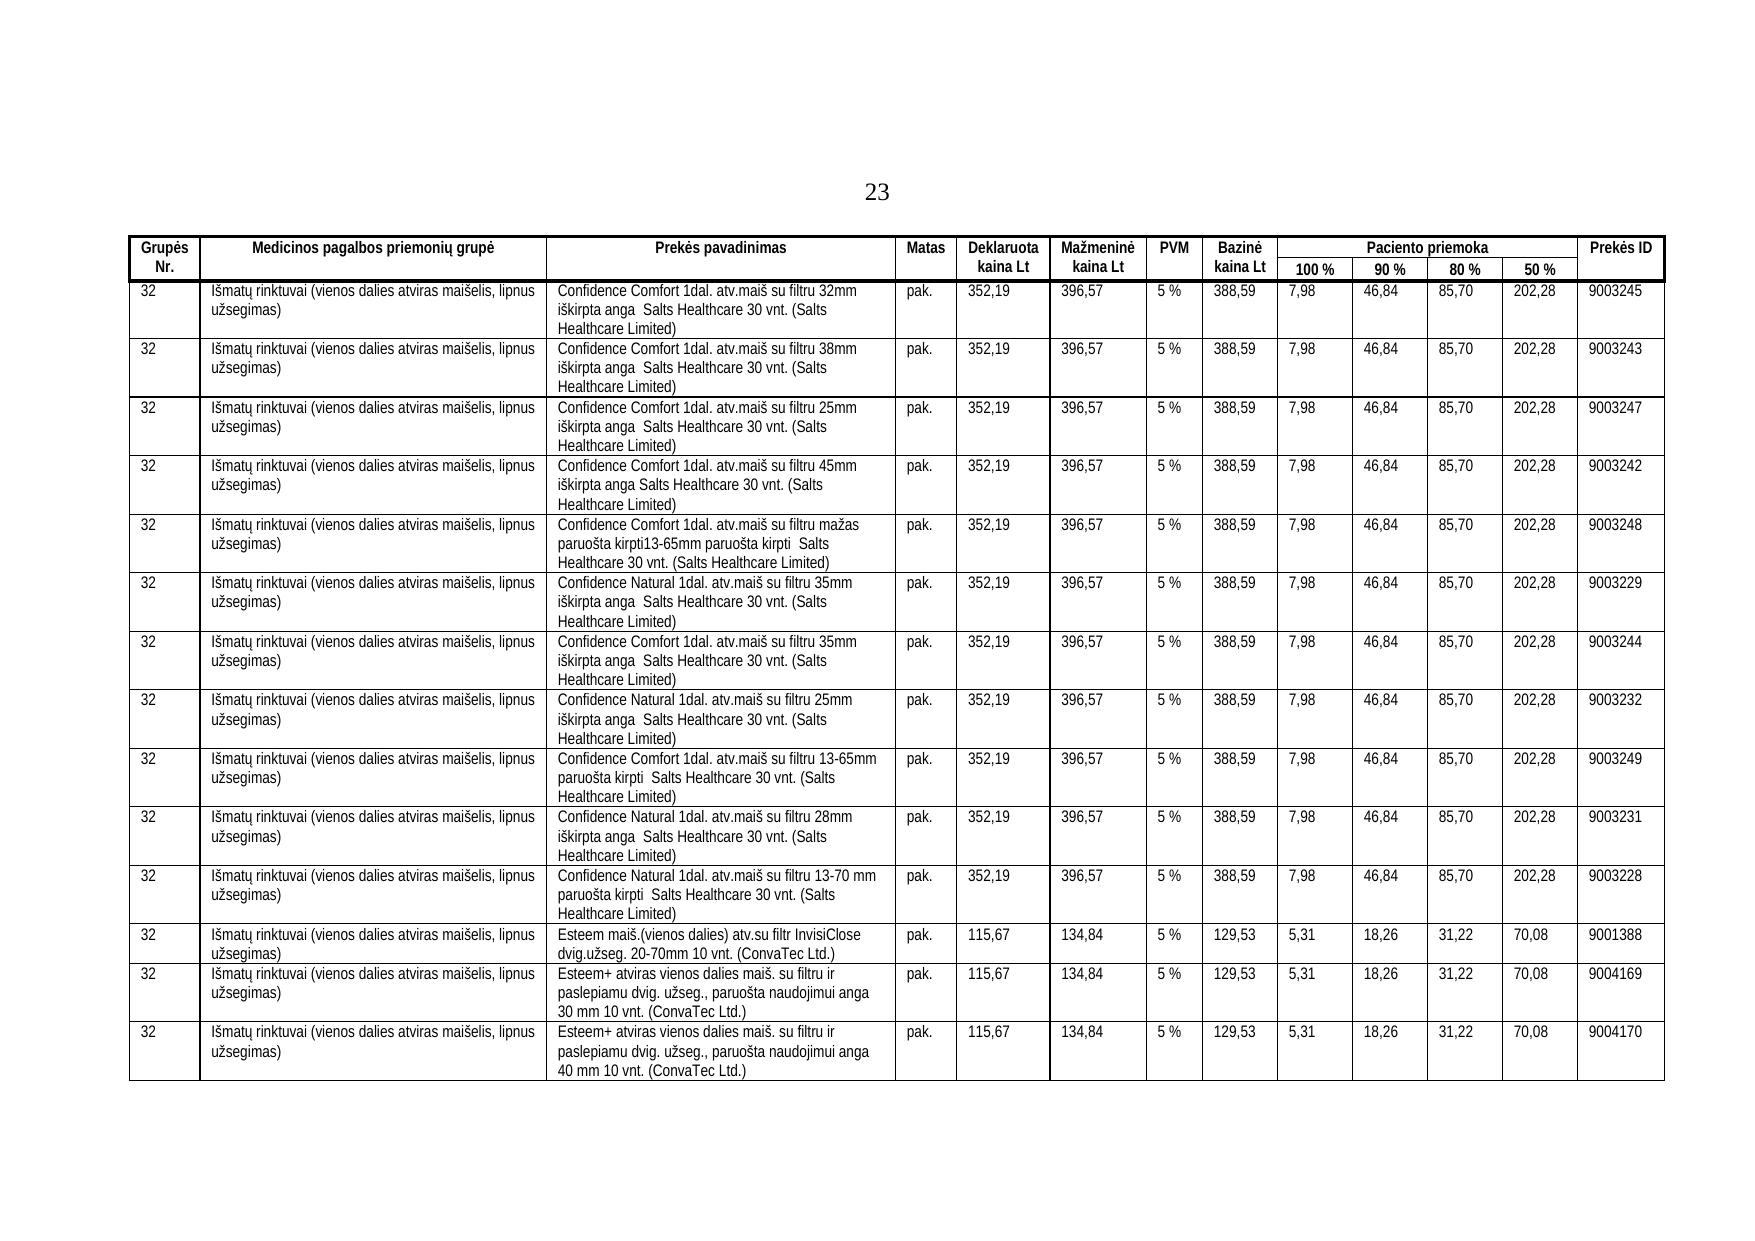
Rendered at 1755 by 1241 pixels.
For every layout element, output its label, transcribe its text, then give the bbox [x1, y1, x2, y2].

table_cell 396,57 [1051, 456, 1146, 513]
table_cell 9003247 [1578, 398, 1664, 455]
table_cell Išmatų rinktuvai (vienos dalies atviras maišelis, lipnus užsegimas) [201, 398, 546, 455]
table_cell 352,19 [957, 339, 1049, 396]
table_cell 352,19 [957, 456, 1049, 513]
table_cell 32 [130, 866, 199, 923]
table_cell pak. [896, 807, 956, 865]
table_cell 70,08 [1503, 1022, 1577, 1080]
table_cell 46,84 [1353, 807, 1427, 865]
table_cell 85,70 [1428, 632, 1502, 689]
table_cell 18,26 [1353, 924, 1427, 963]
table_cell 5 % [1147, 515, 1202, 572]
table_cell 85,70 [1428, 339, 1502, 396]
table_cell Confidence Comfort 1dal. atv.maiš su filtru 25mm iškirpta anga Salts Healthcare 30 vnt. (Salts Healthcare Limited) [547, 398, 895, 455]
table_cell 9003249 [1578, 749, 1664, 806]
table_cell 5 % [1147, 964, 1202, 1021]
table_cell Confidence Comfort 1dal. atv.maiš su filtru 32mm iškirpta anga Salts Healthcare 30 vnt. (Salts Healthcare Limited) [547, 283, 895, 338]
table_cell 202,28 [1503, 690, 1577, 748]
table_cell Išmatų rinktuvai (vienos dalies atviras maišelis, lipnus užsegimas) [201, 690, 546, 748]
table_cell 134,84 [1051, 964, 1146, 1021]
table_cell 32 [130, 632, 199, 689]
table_cell 5 % [1147, 456, 1202, 513]
table_cell 7,98 [1278, 283, 1352, 338]
table_cell 352,19 [957, 632, 1049, 689]
table_cell 70,08 [1503, 924, 1577, 963]
table_cell 134,84 [1051, 924, 1146, 963]
table_cell 46,84 [1353, 339, 1427, 396]
table_cell 18,26 [1353, 1022, 1427, 1080]
table_cell 396,57 [1051, 749, 1146, 806]
table_cell 85,70 [1428, 398, 1502, 455]
table_cell Confidence Natural 1dal. atv.maiš su filtru 35mm iškirpta anga Salts Healthcare 30 vnt. (Salts Healthcare Limited) [547, 573, 895, 631]
table_cell 7,98 [1278, 749, 1352, 806]
table_cell 46,84 [1353, 866, 1427, 923]
table_cell 129,53 [1203, 1022, 1277, 1080]
table_cell 32 [130, 573, 199, 631]
table_cell 388,59 [1203, 749, 1277, 806]
table_cell 352,19 [957, 573, 1049, 631]
table_header Bazinė kaina Lt [1203, 238, 1277, 279]
table_cell 9003242 [1578, 456, 1664, 513]
table_cell Išmatų rinktuvai (vienos dalies atviras maišelis, lipnus užsegimas) [201, 283, 546, 338]
table_cell 352,19 [957, 749, 1049, 806]
table_cell Išmatų rinktuvai (vienos dalies atviras maišelis, lipnus užsegimas) [201, 807, 546, 865]
table_cell 32 [130, 283, 199, 338]
table_cell 115,67 [957, 1022, 1049, 1080]
table_cell Išmatų rinktuvai (vienos dalies atviras maišelis, lipnus užsegimas) [201, 924, 546, 963]
table_cell 31,22 [1428, 924, 1502, 963]
table_cell 32 [130, 456, 199, 513]
table_cell pak. [896, 749, 956, 806]
table_cell 7,98 [1278, 398, 1352, 455]
table_cell 202,28 [1503, 339, 1577, 396]
table_cell 9004169 [1578, 964, 1664, 1021]
table_cell 9003244 [1578, 632, 1664, 689]
table_cell Išmatų rinktuvai (vienos dalies atviras maišelis, lipnus užsegimas) [201, 456, 546, 513]
table_cell 9003228 [1578, 866, 1664, 923]
table_cell 32 [130, 749, 199, 806]
table_cell 202,28 [1503, 283, 1577, 338]
table_cell Išmatų rinktuvai (vienos dalies atviras maišelis, lipnus užsegimas) [201, 632, 546, 689]
table_cell 7,98 [1278, 456, 1352, 513]
table_cell 115,67 [957, 924, 1049, 963]
table_header Mažmeninė kaina Lt [1051, 238, 1146, 279]
table_cell 5 % [1147, 866, 1202, 923]
table_cell 388,59 [1203, 339, 1277, 396]
table_cell 388,59 [1203, 398, 1277, 455]
table_cell 5 % [1147, 690, 1202, 748]
table_cell 31,22 [1428, 1022, 1502, 1080]
table_cell 9003245 [1578, 283, 1664, 338]
table_cell Išmatų rinktuvai (vienos dalies atviras maišelis, lipnus užsegimas) [201, 339, 546, 396]
table_cell 32 [130, 690, 199, 748]
table_cell Esteem+ atviras vienos dalies maiš. su filtru ir paslepiamu dvig. užseg., paruošta naudojimui anga 30 mm 10 vnt. (ConvaTec Ltd.) [547, 964, 895, 1021]
table_cell 7,98 [1278, 632, 1352, 689]
table_cell pak. [896, 398, 956, 455]
table_cell 396,57 [1051, 690, 1146, 748]
table_cell Išmatų rinktuvai (vienos dalies atviras maišelis, lipnus užsegimas) [201, 964, 546, 1021]
table_cell 202,28 [1503, 749, 1577, 806]
table_cell 85,70 [1428, 690, 1502, 748]
table_cell Išmatų rinktuvai (vienos dalies atviras maišelis, lipnus užsegimas) [201, 573, 546, 631]
table_cell 5 % [1147, 749, 1202, 806]
table_header Prekės pavadinimas [547, 238, 895, 279]
table_cell Confidence Comfort 1dal. atv.maiš su filtru 13-65mm paruošta kirpti Salts Healthcare 30 vnt. (Salts Healthcare Limited) [547, 749, 895, 806]
table_cell pak. [896, 283, 956, 338]
table_cell 32 [130, 515, 199, 572]
table_cell 202,28 [1503, 632, 1577, 689]
table_cell 100 % [1278, 258, 1352, 279]
table_cell 5 % [1147, 398, 1202, 455]
table_cell 50 % [1503, 258, 1577, 279]
table_cell 46,84 [1353, 690, 1427, 748]
table_cell 46,84 [1353, 632, 1427, 689]
table_cell 396,57 [1051, 807, 1146, 865]
table_cell 46,84 [1353, 283, 1427, 338]
table_cell 32 [130, 924, 199, 963]
table_cell Confidence Comfort 1dal. atv.maiš su filtru 38mm iškirpta anga Salts Healthcare 30 vnt. (Salts Healthcare Limited) [547, 339, 895, 396]
table_cell 396,57 [1051, 339, 1146, 396]
table_cell 129,53 [1203, 964, 1277, 1021]
table_cell 5 % [1147, 807, 1202, 865]
table_cell 85,70 [1428, 456, 1502, 513]
table_cell 9003243 [1578, 339, 1664, 396]
table_cell 396,57 [1051, 398, 1146, 455]
table_cell 202,28 [1503, 866, 1577, 923]
table_cell 352,19 [957, 690, 1049, 748]
table_cell 7,98 [1278, 866, 1352, 923]
table_cell 5,31 [1278, 1022, 1352, 1080]
table_cell 9003248 [1578, 515, 1664, 572]
table_header Paciento priemoka [1278, 238, 1577, 257]
table_cell 352,19 [957, 807, 1049, 865]
table_cell pak. [896, 690, 956, 748]
table_cell 9003229 [1578, 573, 1664, 631]
table_cell Išmatų rinktuvai (vienos dalies atviras maišelis, lipnus užsegimas) [201, 515, 546, 572]
table_cell 7,98 [1278, 573, 1352, 631]
table_cell Confidence Natural 1dal. atv.maiš su filtru 25mm iškirpta anga Salts Healthcare 30 vnt. (Salts Healthcare Limited) [547, 690, 895, 748]
table_header Prekės ID [1578, 238, 1663, 279]
table_cell 388,59 [1203, 456, 1277, 513]
table_cell 32 [130, 807, 199, 865]
table_header Medicinos pagalbos priemonių grupė [201, 238, 546, 279]
table_cell 32 [130, 339, 199, 396]
table_cell pak. [896, 515, 956, 572]
table_cell 85,70 [1428, 866, 1502, 923]
table_cell 5 % [1147, 283, 1202, 338]
table_cell 5 % [1147, 573, 1202, 631]
table_cell pak. [896, 866, 956, 923]
table_cell 32 [130, 964, 199, 1021]
table_cell 7,98 [1278, 807, 1352, 865]
table_cell pak. [896, 632, 956, 689]
table_cell pak. [896, 964, 956, 1021]
table_cell 9001388 [1578, 924, 1664, 963]
table_cell 388,59 [1203, 690, 1277, 748]
table_cell 85,70 [1428, 283, 1502, 338]
table_cell pak. [896, 573, 956, 631]
table_cell 5 % [1147, 1022, 1202, 1080]
table_cell 134,84 [1051, 1022, 1146, 1080]
table_header PVM [1147, 238, 1202, 279]
table_cell 352,19 [957, 398, 1049, 455]
table_cell 85,70 [1428, 807, 1502, 865]
table_cell 202,28 [1503, 807, 1577, 865]
table_cell 46,84 [1353, 573, 1427, 631]
table_cell 202,28 [1503, 515, 1577, 572]
table_cell pak. [896, 924, 956, 963]
table_cell 388,59 [1203, 866, 1277, 923]
table_cell 115,67 [957, 964, 1049, 1021]
table_cell Esteem maiš.(vienos dalies) atv.su filtr InvisiClose dvig.užseg. 20-70mm 10 vnt. (ConvaTec Ltd.) [547, 924, 895, 963]
table_cell 396,57 [1051, 632, 1146, 689]
table_cell 18,26 [1353, 964, 1427, 1021]
table_cell pak. [896, 339, 956, 396]
table_cell Confidence Natural 1dal. atv.maiš su filtru 13-70 mm paruošta kirpti Salts Healthcare 30 vnt. (Salts Healthcare Limited) [547, 866, 895, 923]
table_cell 388,59 [1203, 283, 1277, 338]
table_cell 202,28 [1503, 456, 1577, 513]
table_cell 7,98 [1278, 339, 1352, 396]
table_cell 388,59 [1203, 515, 1277, 572]
table_header Grupės Nr. [131, 238, 199, 279]
table_cell 31,22 [1428, 964, 1502, 1021]
table_cell 5 % [1147, 924, 1202, 963]
table_cell 9003232 [1578, 690, 1664, 748]
table_cell 90 % [1353, 258, 1427, 279]
table_cell 32 [130, 398, 199, 455]
table_cell 396,57 [1051, 283, 1146, 338]
table_header Matas [896, 238, 956, 279]
table_cell 32 [130, 1022, 199, 1080]
table_cell 7,98 [1278, 690, 1352, 748]
table_cell pak. [896, 1022, 956, 1080]
table_cell Išmatų rinktuvai (vienos dalies atviras maišelis, lipnus užsegimas) [201, 866, 546, 923]
table_cell 46,84 [1353, 398, 1427, 455]
table_cell 85,70 [1428, 749, 1502, 806]
table_cell pak. [896, 456, 956, 513]
table_cell 396,57 [1051, 866, 1146, 923]
table_cell 388,59 [1203, 807, 1277, 865]
table_cell 46,84 [1353, 515, 1427, 572]
table_cell 5 % [1147, 339, 1202, 396]
table_cell 7,98 [1278, 515, 1352, 572]
table_cell Confidence Comfort 1dal. atv.maiš su filtru 35mm iškirpta anga Salts Healthcare 30 vnt. (Salts Healthcare Limited) [547, 632, 895, 689]
table_cell Išmatų rinktuvai (vienos dalies atviras maišelis, lipnus užsegimas) [201, 1022, 546, 1080]
table_cell 352,19 [957, 515, 1049, 572]
table_cell 5,31 [1278, 924, 1352, 963]
table_cell Confidence Natural 1dal. atv.maiš su filtru 28mm iškirpta anga Salts Healthcare 30 vnt. (Salts Healthcare Limited) [547, 807, 895, 865]
table_cell 396,57 [1051, 515, 1146, 572]
table_cell 388,59 [1203, 573, 1277, 631]
table_cell 352,19 [957, 866, 1049, 923]
table_cell 85,70 [1428, 515, 1502, 572]
table_cell 129,53 [1203, 924, 1277, 963]
table_cell 352,19 [957, 283, 1049, 338]
table_cell 70,08 [1503, 964, 1577, 1021]
table_cell 80 % [1428, 258, 1502, 279]
table_cell 46,84 [1353, 749, 1427, 806]
table_cell 5 % [1147, 632, 1202, 689]
table_cell Confidence Comfort 1dal. atv.maiš su filtru mažas paruošta kirpti13-65mm paruošta kirpti Salts Healthcare 30 vnt. (Salts Healthcare Limited) [547, 515, 895, 572]
table_cell 9003231 [1578, 807, 1664, 865]
table_cell 396,57 [1051, 573, 1146, 631]
table_cell 202,28 [1503, 398, 1577, 455]
table_cell 388,59 [1203, 632, 1277, 689]
table_cell 85,70 [1428, 573, 1502, 631]
table_cell Išmatų rinktuvai (vienos dalies atviras maišelis, lipnus užsegimas) [201, 749, 546, 806]
table_cell Esteem+ atviras vienos dalies maiš. su filtru ir paslepiamu dvig. užseg., paruošta naudojimui anga 40 mm 10 vnt. (ConvaTec Ltd.) [547, 1022, 895, 1080]
table_header Deklaruota kaina Lt [957, 238, 1049, 279]
table_cell 5,31 [1278, 964, 1352, 1021]
table_cell 202,28 [1503, 573, 1577, 631]
table_cell 9004170 [1578, 1022, 1664, 1080]
table_cell 46,84 [1353, 456, 1427, 513]
table_cell Confidence Comfort 1dal. atv.maiš su filtru 45mm iškirpta anga Salts Healthcare 30 vnt. (Salts Healthcare Limited) [547, 456, 895, 513]
